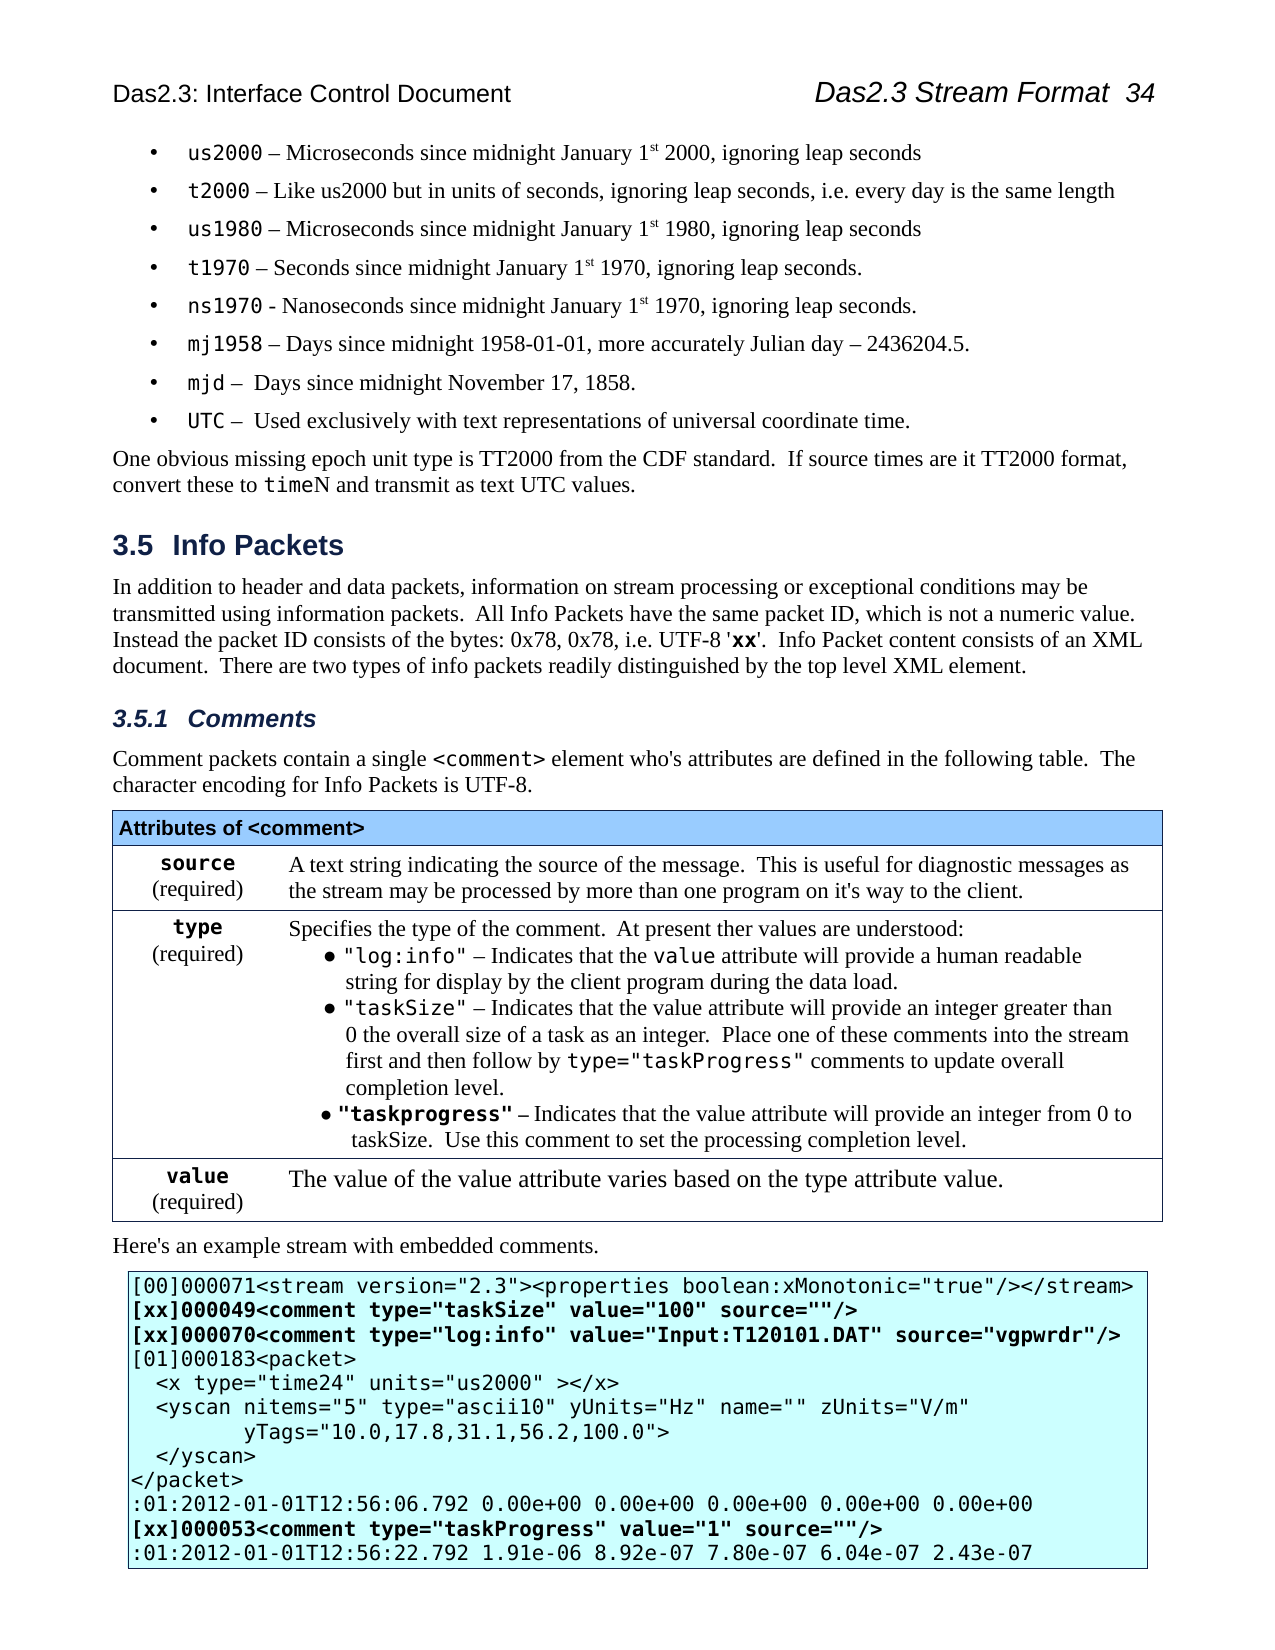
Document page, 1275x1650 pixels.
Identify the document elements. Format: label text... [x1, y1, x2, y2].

text [xx]000070<comment type="log:info" value="Input:T120101.DAT" source="vgpwrdr"/> [129, 1319, 1147, 1344]
table_header Attributes of <comment> [113, 811, 1162, 845]
subtitle Comments [112, 704, 1162, 733]
table_cell type (required) [113, 911, 283, 1158]
text :01:2012-01-01T12:56:06.792 0.00e+00 0.00e+00 0.00e+00 0.00e+00 0.00e+00 [129, 1489, 1147, 1514]
list us1980 – Microseconds since midnight January 1st 1980, ignoring leap seconds [150, 215, 1162, 242]
table_cell The value of the value attribute varies based on the type attribute value. [283, 1159, 1162, 1221]
text </yscan> [129, 1441, 1147, 1465]
text [xx]000049<comment type="taskSize" value="100" source=""/> [129, 1295, 1147, 1319]
list UTC – Used exclusively with text representations of universal coordinate time. [150, 407, 1162, 433]
text One obvious missing epoch unit type is TT2000 from the CDF standard. If source times are it TT2000 format, convert these to timeN and transmit as text UTC values. [112, 445, 1162, 498]
text In addition to header and data packets, information on stream processing or exceptional conditions may be transmitted using information packets. All Info Packets have the same packet ID, which is not a numeric value. Instead the packet ID consists of the bytes: 0x78, 0x78, i.e. UTF-8 'xx'. Info Packet content consists of an XML document. There are two types of info packets readily distinguished by the top level XML element. [112, 573, 1162, 679]
list t2000 – Like us2000 but in units of seconds, ignoring leap seconds, i.e. every day is the same length [150, 177, 1162, 203]
text </packet> [129, 1465, 1147, 1489]
text yTags="10.0,17.8,31.1,56.2,100.0"> [129, 1417, 1147, 1441]
list mjd – Days since midnight November 17, 1858. [150, 368, 1162, 395]
list us2000 – Microseconds since midnight January 1st 2000, ignoring leap seconds [150, 138, 1162, 165]
list mj1958 – Days since midnight 1958-01-01, more accurately Julian day – 2436204.5. [150, 330, 1162, 357]
table_cell A text string indicating the source of the message. This is useful for diagnostic messages as the stream may be processed by more than one program on it's way to the client. [283, 846, 1162, 909]
list ns1970 - Nanoseconds since midnight January 1st 1970, ignoring leap seconds. [150, 292, 1162, 318]
text [xx]000053<comment type="taskProgress" value="1" source=""/> [129, 1514, 1147, 1538]
list t1970 – Seconds since midnight January 1st 1970, ignoring leap seconds. [150, 253, 1162, 280]
text Comment packets contain a single <comment> element who's attributes are defined in the following table. The character encoding for Info Packets is UTF-8. [112, 745, 1162, 798]
table_cell source (required) [113, 846, 283, 909]
text <x type="time24" units="us2000" ></x> [129, 1368, 1147, 1392]
subtitle Info Packets [112, 528, 1162, 561]
text [01]000183<packet> [129, 1344, 1147, 1368]
text [00]000071<stream version="2.3"><properties boolean:xMonotonic="true"/></stream> [129, 1272, 1147, 1295]
text Here's an example stream with embedded comments. [112, 1233, 1162, 1259]
text <yscan nitems="5" type="ascii10" yUnits="Hz" name="" zUnits="V/m" [129, 1392, 1147, 1417]
text :01:2012-01-01T12:56:22.792 1.91e-06 8.92e-07 7.80e-07 6.04e-07 2.43e-07 [129, 1538, 1147, 1568]
table_cell value (required) [113, 1159, 283, 1221]
table_cell Specifies the type of the comment. At present ther values are understood: ● "log:info" – Indicates that the value attribute will provide a human readable string for display by the client program during the data load. ● "taskSize" – Indicates that the value attribute will provide an integer greater than 0 the overall size of a task as an integer. Place one of these comments into the stream first and then follow by type="taskProgress" comments to update overall completion level. ● "taskprogress" – Indicates that the value attribute will provide an integer from 0 to taskSize. Use this comment to set the processing completion level. [283, 911, 1162, 1158]
